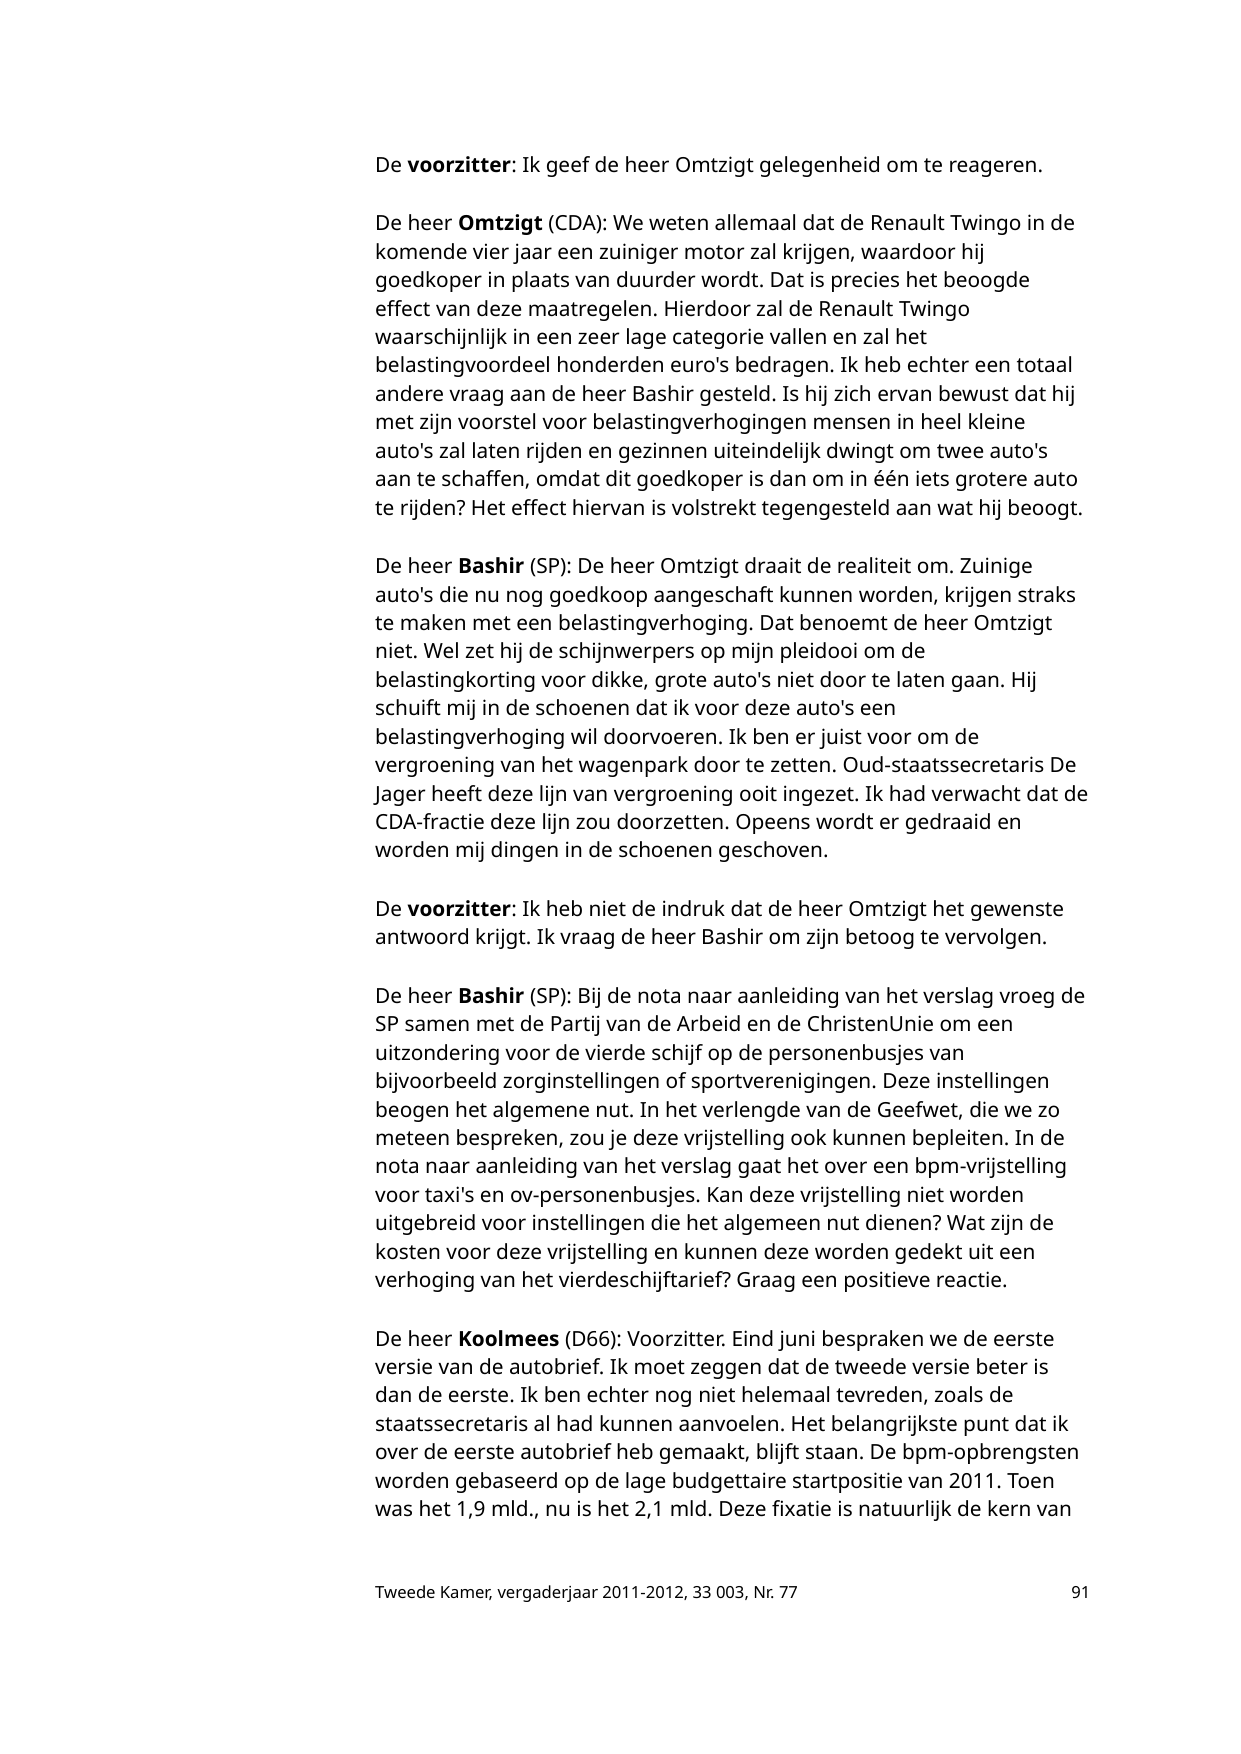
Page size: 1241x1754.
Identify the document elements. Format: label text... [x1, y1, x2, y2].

text De heer Bashir (SP): Bij de nota naar aanleiding van het verslag vroeg de SP samen met de Partij van de Arbeid en de ChristenUnie om een uitzondering voor de vierde schijf op de personenbusjes van bijvoorbeeld zorginstellingen of sportverenigingen. Deze instellingen beogen het algemene nut. In het verlengde van de Geefwet, die we zo meteen bespreken, zou je deze vrijstelling ook kunnen bepleiten. In de nota naar aanleiding van het verslag gaat het over een bpm-vrijstelling voor taxi's en ov-personenbusjes. Kan deze vrijstelling niet worden uitgebreid voor instellingen die het algemeen nut dienen? Wat zijn de kosten voor deze vrijstelling en kunnen deze worden gedekt uit een verhoging van het vierdeschijftarief? Graag een positieve reactie. [375, 981, 1090, 1294]
text De heer Omtzigt (CDA): We weten allemaal dat de Renault Twingo in de komende vier jaar een zuiniger motor zal krijgen, waardoor hij goedkoper in plaats van duurder wordt. Dat is precies het beoogde effect van deze maatregelen. Hierdoor zal de Renault Twingo waarschijnlijk in een zeer lage categorie vallen en zal het belastingvoordeel honderden euro's bedragen. Ik heb echter een totaal andere vraag aan de heer Bashir gesteld. Is hij zich ervan bewust dat hij met zijn voorstel voor belastingverhogingen mensen in heel kleine auto's zal laten rijden en gezinnen uiteindelijk dwingt om twee auto's aan te schaffen, omdat dit goedkoper is dan om in één iets grotere auto te rijden? Het effect hiervan is volstrekt tegengesteld aan wat hij beoogt. [375, 208, 1090, 521]
text De heer Bashir (SP): De heer Omtzigt draait de realiteit om. Zuinige auto's die nu nog goedkoop aangeschaft kunnen worden, krijgen straks te maken met een belastingverhoging. Dat benoemt de heer Omtzigt niet. Wel zet hij de schijnwerpers op mijn pleidooi om de belastingkorting voor dikke, grote auto's niet door te laten gaan. Hij schuift mij in de schoenen dat ik voor deze auto's een belastingverhoging wil doorvoeren. Ik ben er juist voor om de vergroening van het wagenpark door te zetten. Oud-staatssecretaris De Jager heeft deze lijn van vergroening ooit ingezet. Ik had verwacht dat de CDA-fractie deze lijn zou doorzetten. Opeens wordt er gedraaid en worden mij dingen in de schoenen geschoven. [375, 551, 1090, 864]
text De voorzitter: Ik geef de heer Omtzigt gelegenheid om te reageren. [375, 150, 1090, 178]
text De heer Koolmees (D66): Voorzitter. Eind juni bespraken we de eerste versie van de autobrief. Ik moet zeggen dat de tweede versie beter is dan de eerste. Ik ben echter nog niet helemaal tevreden, zoals de staatssecretaris al had kunnen aanvoelen. Het belangrijkste punt dat ik over de eerste autobrief heb gemaakt, blijft staan. De bpm-opbrengsten worden gebaseerd op de lage budgettaire startpositie van 2011. Toen was het 1,9 mld., nu is het 2,1 mld. Deze fixatie is natuurlijk de kern van [375, 1324, 1090, 1523]
text De voorzitter: Ik heb niet de indruk dat de heer Omtzigt het gewenste antwoord krijgt. Ik vraag de heer Bashir om zijn betoog te vervolgen. [375, 894, 1090, 951]
